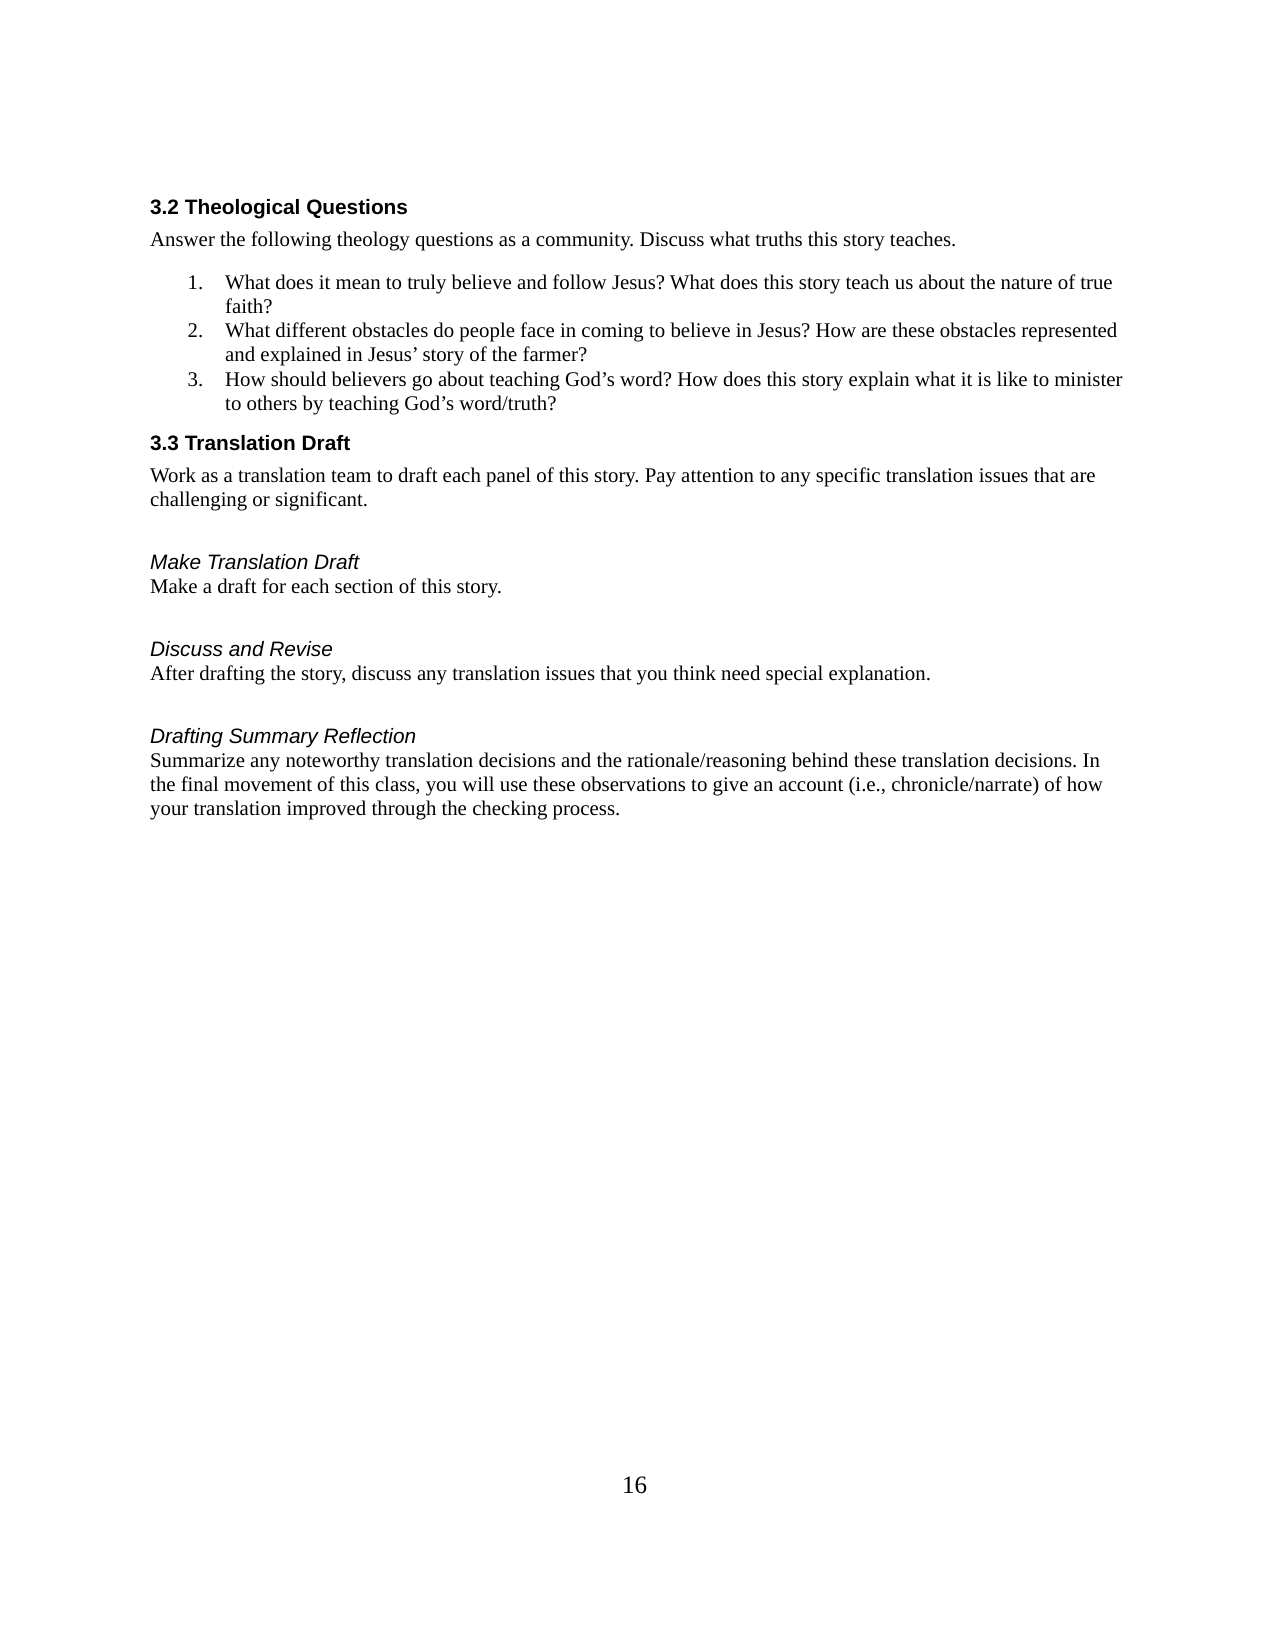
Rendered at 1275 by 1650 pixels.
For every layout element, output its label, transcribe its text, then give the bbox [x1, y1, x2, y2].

subtitle Make Translation Draft [150, 549, 1125, 573]
subtitle 3.3 Translation Draft [150, 431, 1125, 455]
list How should believers go about teaching God’s word? How does this story explain what it is like to minister to others by teaching God’s word/truth? [187, 366, 1125, 414]
text Answer the following theology questions as a community. Discuss what truths this story teaches. [150, 227, 1125, 251]
text Summarize any noteworthy translation decisions and the rationale/reasoning behind these translation decisions. In the final movement of this class, you will use these observations to give an account (i.e., chronicle/narrate) of how your translation improved through the checking process. [150, 747, 1125, 820]
text After drafting the story, discuss any translation issues that you think need special explanation. [150, 661, 1125, 684]
text Work as a translation team to draft each panel of this story. Pay attention to any specific translation issues that are challenging or significant. [150, 462, 1125, 511]
subtitle 3.2 Theological Questions [150, 195, 1125, 219]
list What does it mean to truly believe and follow Jesus? What does this story teach us about the nature of true faith? [187, 270, 1125, 318]
text Make a draft for each section of this story. [150, 573, 1125, 598]
subtitle Discuss and Revise [150, 637, 1125, 661]
list What different obstacles do people face in coming to believe in Jesus? How are these obstacles represented and explained in Jesus’ story of the farmer? [187, 318, 1125, 366]
subtitle Drafting Summary Reflection [150, 723, 1125, 747]
